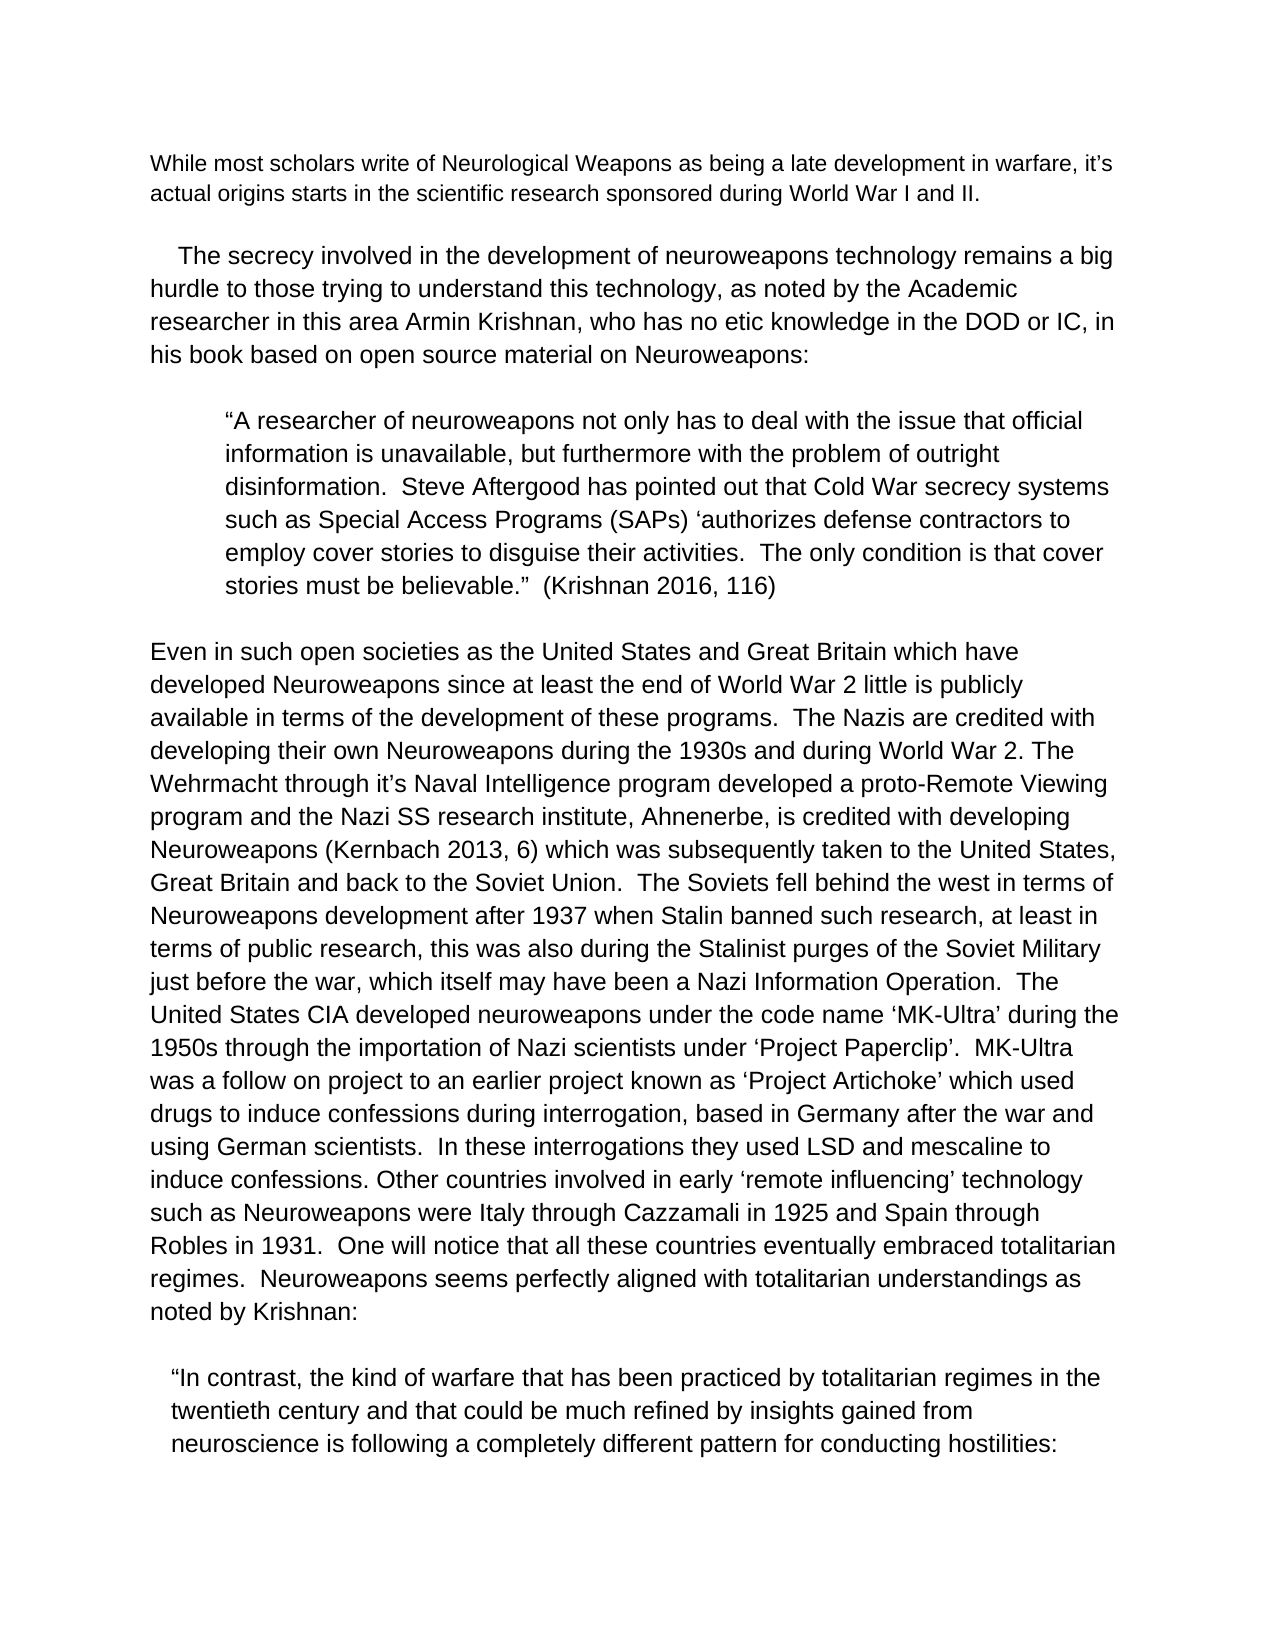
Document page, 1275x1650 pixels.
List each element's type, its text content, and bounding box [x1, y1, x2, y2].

text The secrecy involved in the development of neuroweapons technology remains a big hurdle to those trying to understand this technology, as noted by the Academic researcher in this area Armin Krishnan, who has no etic knowledge in the DOD or IC, in his book based on open source material on Neuroweapons: [150, 241, 1125, 368]
text “A researcher of neuroweapons not only has to deal with the issue that official information is unavailable, but furthermore with the problem of outright disinformation. Steve Aftergood has pointed out that Cold War secrecy systems such as Special Access Programs (SAPs) ‘authorizes defense contractors to employ cover stories to disguise their activities. The only condition is that cover stories must be believable.” (Krishnan 2016, 116) [225, 406, 1125, 599]
text “In contrast, the kind of warfare that has been practiced by totalitarian regimes in the twentieth century and that could be much refined by insights gained from neuroscience is following a completely different pattern for conducting hostilities: [171, 1363, 1125, 1458]
text While most scholars write of Neurological Weapons as being a late development in warfare, it’s actual origins starts in the scientific research sponsored during World War I and II. [150, 150, 1125, 237]
text Even in such open societies as the United States and Great Britain which have developed Neuroweapons since at least the end of World War 2 little is publicly available in terms of the development of these programs. The Nazis are credited with developing their own Neuroweapons during the 1930s and during World War 2. The Wehrmacht through it’s Naval Intelligence program developed a proto-Remote Viewing program and the Nazi SS research institute, Ahnenerbe, is credited with developing Neuroweapons (Kernbach 2013, 6) which was subsequently taken to the United States, Great Britain and back to the Soviet Union. The Soviets fell behind the west in terms of Neuroweapons development after 1937 when Stalin banned such research, at least in terms of public research, this was also during the Stalinist purges of the Soviet Military just before the war, which itself may have been a Nazi Information Operation. The United States CIA developed neuroweapons under the code name ‘MK-Ultra’ during the 1950s through the importation of Nazi scientists under ‘Project Paperclip’. MK-Ultra was a follow on project to an earlier project known as ‘Project Artichoke’ which used drugs to induce confessions during interrogation, based in Germany after the war and using German scientists. In these interrogations they used LSD and mescaline to induce confessions. Other countries involved in early ‘remote influencing’ technology such as Neuroweapons were Italy through Cazzamali in 1925 and Spain through Robles in 1931. One will notice that all these countries eventually embraced totalitarian regimes. Neuroweapons seems perfectly aligned with totalitarian understandings as noted by Krishnan: [150, 637, 1125, 1326]
